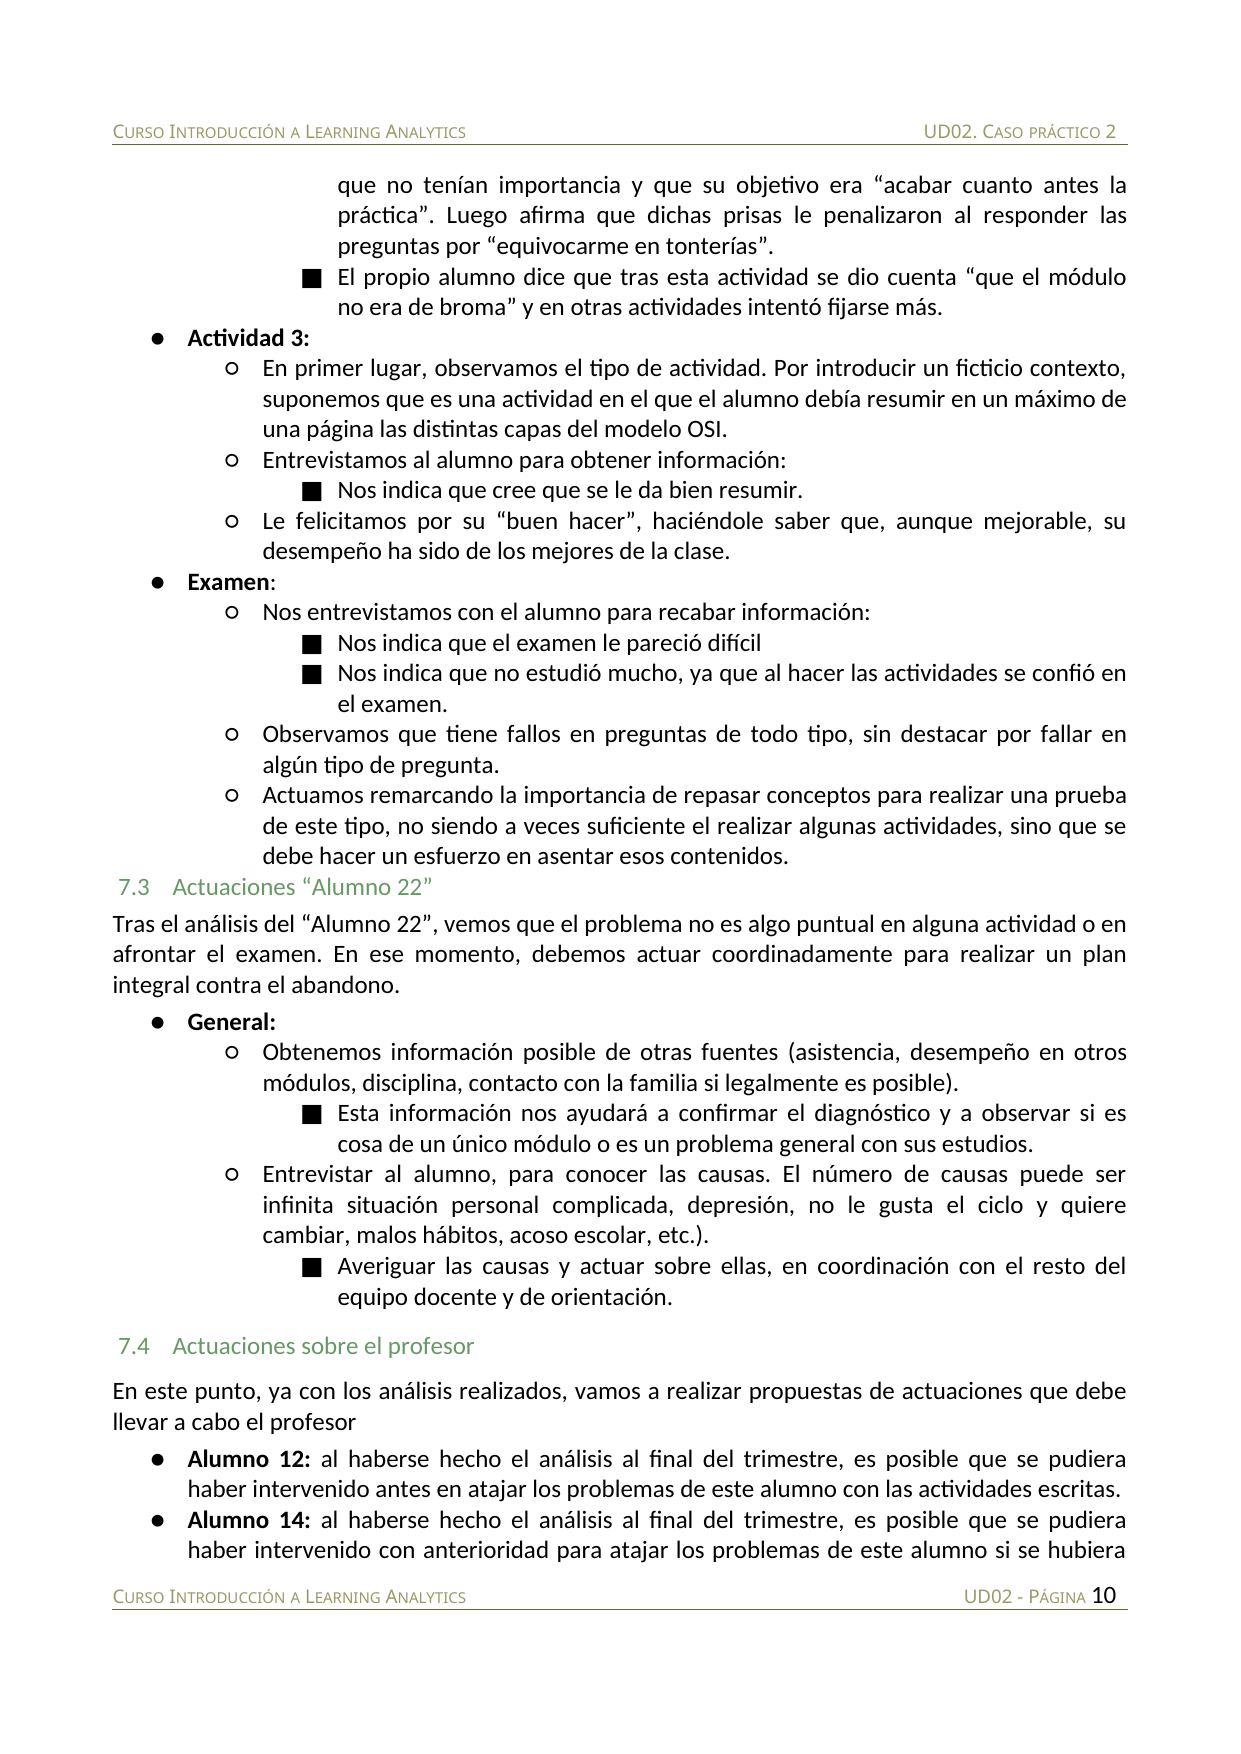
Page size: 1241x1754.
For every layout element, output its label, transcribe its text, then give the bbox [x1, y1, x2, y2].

list Actividad 3: [150, 322, 1128, 352]
text Tras el análisis del “Alumno 22”, vemos que el problema no es algo puntual en alguna actividad o en afrontar el examen. En ese momento, debemos actuar coordinadamente para realizar un plan integral contra el abandono. [112, 908, 1128, 999]
list Esta información nos ayudará a confirmar el diagnóstico y a observar si es cosa de un único módulo o es un problema general con sus estudios. [300, 1098, 1128, 1159]
list Nos indica que no estudió mucho, ya que al hacer las actividades se confió en el examen. [300, 657, 1128, 718]
list Observamos que tiene fallos en preguntas de todo tipo, sin destacar por fallar en algún tipo de pregunta. [225, 718, 1128, 779]
list Nos indica que cree que se le da bien resumir. [300, 474, 1128, 505]
list Entrevistamos al alumno para obtener información: [225, 444, 1128, 474]
list que no tenían importancia y que su objetivo era “acabar cuanto antes la práctica”. Luego afirma que dichas prisas le penalizaron al responder las preguntas por “equivocarme en tonterías”. [300, 169, 1128, 261]
list Examen: [150, 566, 1128, 596]
subtitle Actuaciones sobre el profesor [112, 1330, 1128, 1361]
list Averiguar las causas y actuar sobre ellas, en coordinación con el resto del equipo docente y de orientación. [300, 1250, 1128, 1311]
list En primer lugar, observamos el tipo de actividad. Por introducir un ficticio contexto, suponemos que es una actividad en el que el alumno debía resumir en un máximo de una página las distintas capas del modelo OSI. [225, 352, 1128, 444]
text En este punto, ya con los análisis realizados, vamos a realizar propuestas de actuaciones que debe llevar a cabo el profesor [112, 1375, 1128, 1436]
list Obtenemos información posible de otras fuentes (asistencia, desempeño en otros módulos, disciplina, contacto con la familia si legalmente es posible). [225, 1037, 1128, 1098]
list Actuamos remarcando la importancia de repasar conceptos para realizar una prueba de este tipo, no siendo a veces suficiente el realizar algunas actividades, sino que se debe hacer un esfuerzo en asentar esos contenidos. [225, 779, 1128, 871]
list Alumno 14: al haberse hecho el análisis al final del trimestre, es posible que se pudiera haber intervenido con anterioridad para atajar los problemas de este alumno si se hubiera [150, 1504, 1128, 1565]
list Nos entrevistamos con el alumno para recabar información: [225, 596, 1128, 627]
list Entrevistar al alumno, para conocer las causas. El número de causas puede ser infinita situación personal complicada, depresión, no le gusta el ciclo y quiere cambiar, malos hábitos, acoso escolar, etc.). [225, 1159, 1128, 1250]
subtitle Actuaciones “Alumno 22” [112, 871, 1128, 902]
list Le felicitamos por su “buen hacer”, haciéndole saber que, aunque mejorable, su desempeño ha sido de los mejores de la clase. [225, 505, 1128, 566]
list General: [150, 1006, 1128, 1037]
list El propio alumno dice que tras esta actividad se dio cuenta “que el módulo no era de broma” y en otras actividades intentó fijarse más. [300, 261, 1128, 322]
list Alumno 12: al haberse hecho el análisis al final del trimestre, es posible que se pudiera haber intervenido antes en atajar los problemas de este alumno con las actividades escritas. [150, 1443, 1128, 1504]
list Nos indica que el examen le pareció difícil [300, 627, 1128, 657]
